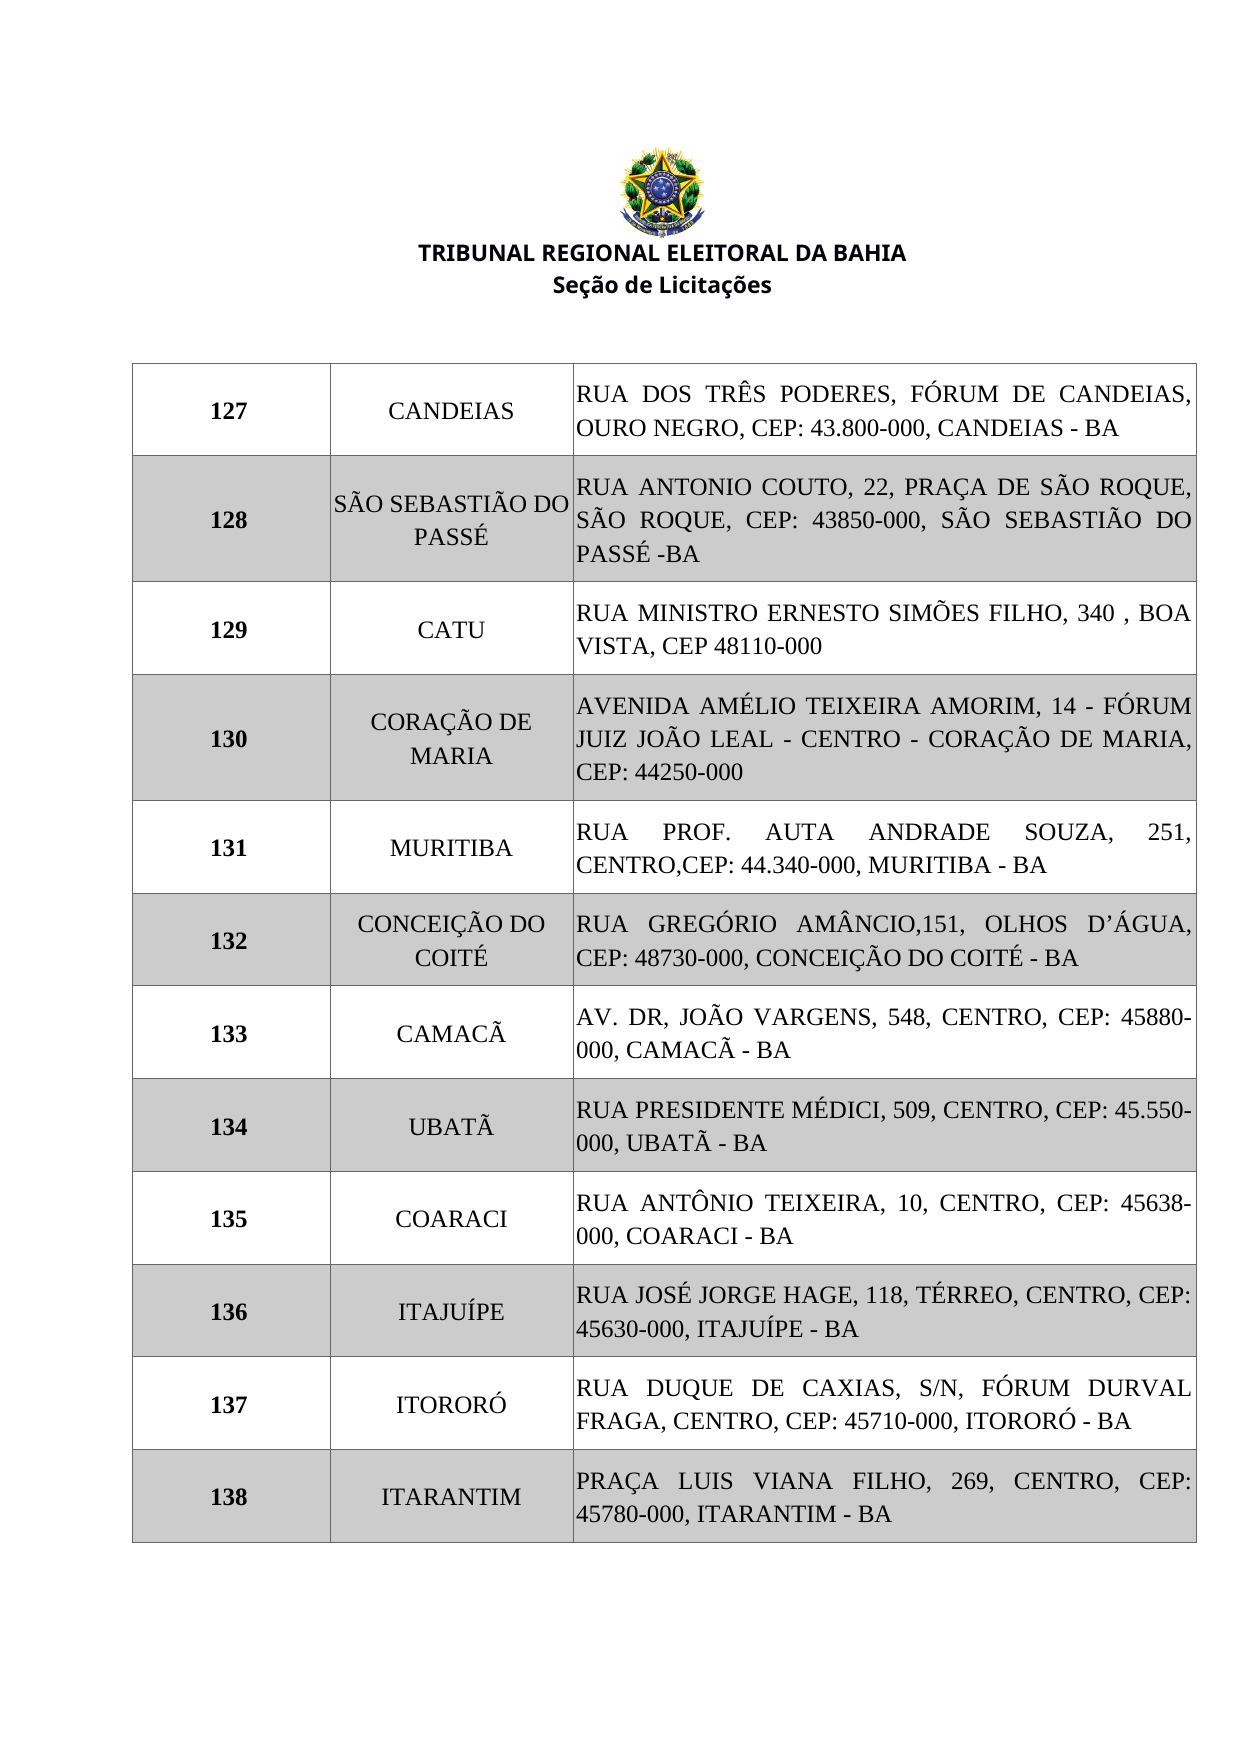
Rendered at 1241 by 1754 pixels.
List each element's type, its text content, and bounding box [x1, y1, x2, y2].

table_cell CATU [331, 582, 573, 674]
table_cell RUA PRESIDENTE MÉDICI, 509, CENTRO, CEP: 45.550-000, UBATÃ - BA [574, 1079, 1196, 1171]
table_cell 130 [133, 675, 330, 800]
table_cell RUA ANTÔNIO TEIXEIRA, 10, CENTRO, CEP: 45638-000, COARACI - BA [574, 1172, 1196, 1263]
table_cell CONCEIÇÃO DO COITÉ [331, 894, 573, 985]
table_cell RUA DUQUE DE CAXIAS, S/N, FÓRUM DURVAL FRAGA, CENTRO, CEP: 45710-000, ITORORÓ - BA [574, 1357, 1196, 1449]
table_cell 134 [133, 1079, 330, 1171]
table_cell 138 [133, 1450, 330, 1542]
table_cell RUA ANTONIO COUTO, 22, PRAÇA DE SÃO ROQUE, SÃO ROQUE, CEP: 43850-000, SÃO SEBASTIÃO DO PASSÉ -BA [574, 456, 1196, 581]
table_cell 128 [133, 456, 330, 581]
table_cell ITARANTIM [331, 1450, 573, 1542]
table_cell CORAÇÃO DE MARIA [331, 675, 573, 800]
table_cell SÃO SEBASTIÃO DO PASSÉ [331, 456, 573, 581]
table_cell UBATÃ [331, 1079, 573, 1171]
table_cell 131 [133, 801, 330, 893]
table_cell MURITIBA [331, 801, 573, 893]
table_cell 137 [133, 1357, 330, 1449]
table_cell 133 [133, 986, 330, 1078]
table_cell CANDEIAS [331, 364, 573, 455]
table_cell AVENIDA AMÉLIO TEIXEIRA AMORIM, 14 - FÓRUM JUIZ JOÃO LEAL - CENTRO - CORAÇÃO DE MARIA, CEP: 44250-000 [574, 675, 1196, 800]
table_cell RUA JOSÉ JORGE HAGE, 118, TÉRREO, CENTRO, CEP: 45630-000, ITAJUÍPE - BA [574, 1265, 1196, 1356]
table_cell CAMACÃ [331, 986, 573, 1078]
table_cell ITORORÓ [331, 1357, 573, 1449]
table_cell RUA DOS TRÊS PODERES, FÓRUM DE CANDEIAS, OURO NEGRO, CEP: 43.800-000, CANDEIAS - BA [574, 364, 1196, 455]
table_cell RUA GREGÓRIO AMÂNCIO,151, OLHOS D’ÁGUA, CEP: 48730-000, CONCEIÇÃO DO COITÉ - BA [574, 894, 1196, 985]
table_cell COARACI [331, 1172, 573, 1263]
table_cell ITAJUÍPE [331, 1265, 573, 1356]
table_cell AV. DR, JOÃO VARGENS, 548, CENTRO, CEP: 45880-000, CAMACÃ - BA [574, 986, 1196, 1078]
table_cell 127 [133, 364, 330, 455]
table_cell RUA MINISTRO ERNESTO SIMÕES FILHO, 340 , BOA VISTA, CEP 48110-000 [574, 582, 1196, 674]
table_cell 135 [133, 1172, 330, 1263]
table_cell RUA PROF. AUTA ANDRADE SOUZA, 251, CENTRO,CEP: 44.340-000, MURITIBA - BA [574, 801, 1196, 893]
table_cell PRAÇA LUIS VIANA FILHO, 269, CENTRO, CEP: 45780-000, ITARANTIM - BA [574, 1450, 1196, 1542]
table_cell 136 [133, 1265, 330, 1356]
table_cell 132 [133, 894, 330, 985]
table_cell 129 [133, 582, 330, 674]
